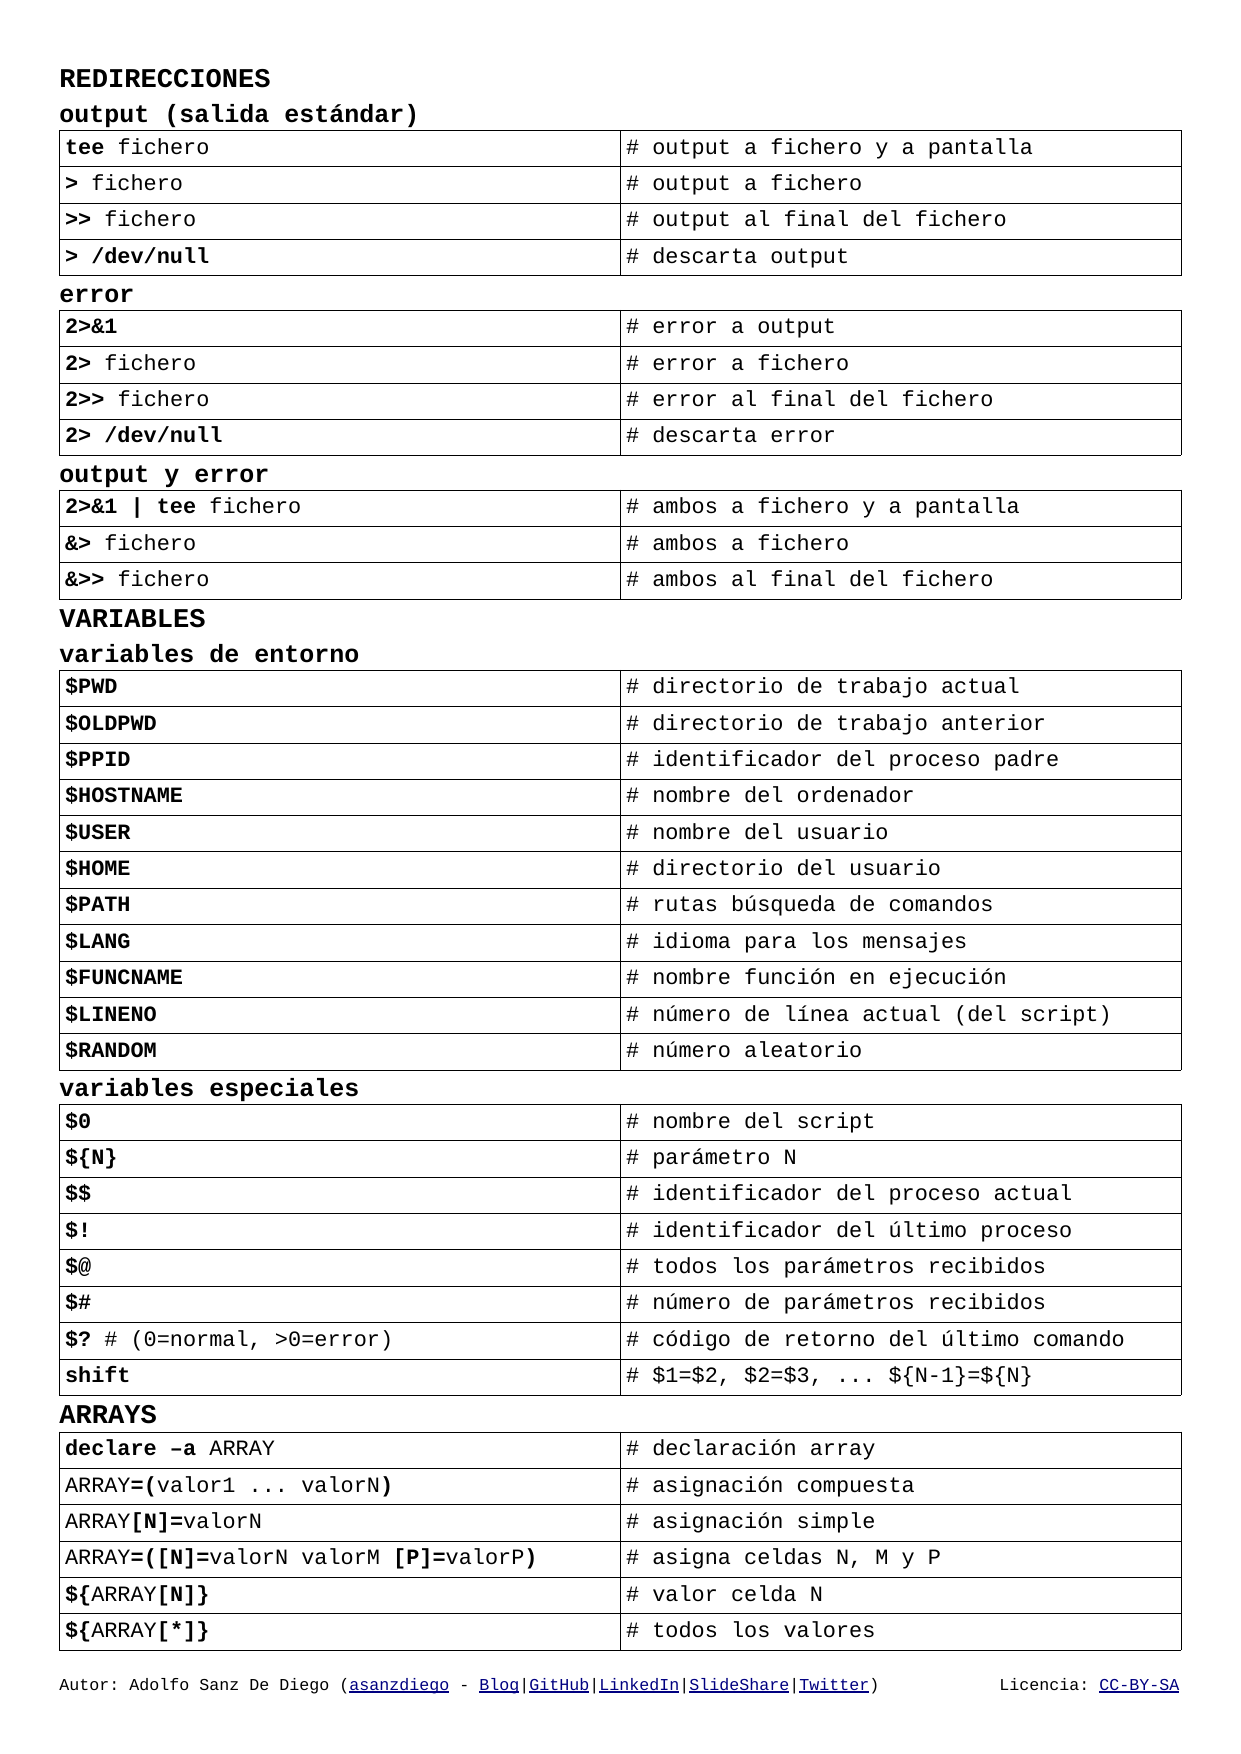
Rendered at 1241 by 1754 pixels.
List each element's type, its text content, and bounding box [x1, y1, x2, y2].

table_cell ARRAY=(valor1 ... valorN) [60, 1469, 620, 1504]
table_cell $# [60, 1287, 620, 1322]
table_cell $LANG [60, 925, 620, 961]
table_cell >> fichero [60, 204, 620, 239]
table_cell # descarta output [621, 240, 1181, 275]
table_cell # número de parámetros recibidos [621, 1287, 1181, 1322]
table_cell # identificador del proceso actual [621, 1178, 1181, 1213]
table_cell $HOME [60, 852, 620, 888]
table_cell # nombre del usuario [621, 816, 1181, 851]
table_cell $HOSTNAME [60, 780, 620, 815]
table_header # error a output [621, 311, 1181, 346]
table_cell shift [60, 1360, 620, 1395]
table_cell # error a fichero [621, 347, 1181, 382]
table_cell # parámetro N [621, 1141, 1181, 1177]
table_cell # rutas búsqueda de comandos [621, 889, 1181, 924]
table_cell $$ [60, 1178, 620, 1213]
subtitle Arrays [59, 1401, 1181, 1432]
table_cell # nombre del ordenador [621, 780, 1181, 815]
table_cell # asignación compuesta [621, 1469, 1181, 1504]
subtitle error [59, 281, 1181, 310]
table_cell $PATH [60, 889, 620, 924]
table_cell # ambos al final del fichero [621, 563, 1181, 599]
table_header tee fichero [60, 131, 620, 166]
table_cell &> fichero [60, 527, 620, 562]
table_cell # $1=$2, $2=$3, ... ${N-1}=${N} [621, 1360, 1181, 1395]
table_cell 2> fichero [60, 347, 620, 382]
table_cell ARRAY=([N]=valorN valorM [P]=valorP) [60, 1542, 620, 1577]
table_cell # error al final del fichero [621, 384, 1181, 419]
table_cell # asignación simple [621, 1505, 1181, 1541]
table_header # declaración array [621, 1433, 1181, 1468]
subtitle Variables [59, 605, 1181, 635]
table_cell # número de línea actual (del script) [621, 998, 1181, 1033]
table_cell # código de retorno del último comando [621, 1323, 1181, 1358]
table_header $PWD [60, 671, 620, 706]
table_cell # output a fichero [621, 167, 1181, 203]
table_cell > /dev/null [60, 240, 620, 275]
table_cell 2>> fichero [60, 384, 620, 419]
table_cell $LINENO [60, 998, 620, 1033]
table_cell # todos los valores [621, 1614, 1181, 1650]
table_header # directorio de trabajo actual [621, 671, 1181, 706]
subtitle output y error [59, 461, 1181, 489]
table_cell $! [60, 1214, 620, 1249]
table_cell # número aleatorio [621, 1034, 1181, 1069]
table_header 2>&1 [60, 311, 620, 346]
table_cell ${ARRAY[*]} [60, 1614, 620, 1650]
table_cell $? # (0=normal, >0=error) [60, 1323, 620, 1358]
table_header # ambos a fichero y a pantalla [621, 491, 1181, 526]
subtitle variables especiales [59, 1076, 1181, 1104]
table_header 2>&1 | tee fichero [60, 491, 620, 526]
table_cell $RANDOM [60, 1034, 620, 1069]
table_cell $PPID [60, 744, 620, 779]
subtitle variables de entorno [59, 641, 1181, 670]
table_cell > fichero [60, 167, 620, 203]
table_cell # todos los parámetros recibidos [621, 1250, 1181, 1286]
table_cell $@ [60, 1250, 620, 1286]
table_cell # descarta error [621, 420, 1181, 455]
table_cell # identificador del último proceso [621, 1214, 1181, 1249]
table_cell &>> fichero [60, 563, 620, 599]
table_header # output a fichero y a pantalla [621, 131, 1181, 166]
table_cell # asigna celdas N, M y P [621, 1542, 1181, 1577]
table_cell ARRAY[N]=valorN [60, 1505, 620, 1541]
table_cell 2> /dev/null [60, 420, 620, 455]
table_cell $FUNCNAME [60, 962, 620, 997]
table_cell # directorio de trabajo anterior [621, 707, 1181, 742]
table_header declare –a ARRAY [60, 1433, 620, 1468]
table_cell # ambos a fichero [621, 527, 1181, 562]
table_cell # valor celda N [621, 1578, 1181, 1613]
table_cell # idioma para los mensajes [621, 925, 1181, 961]
table_header $0 [60, 1105, 620, 1140]
table_header # nombre del script [621, 1105, 1181, 1140]
subtitle output (salida estándar) [59, 102, 1181, 130]
table_cell ${ARRAY[N]} [60, 1578, 620, 1613]
table_cell # identificador del proceso padre [621, 744, 1181, 779]
table_cell $USER [60, 816, 620, 851]
subtitle Redirecciones [59, 65, 1181, 96]
table_cell # directorio del usuario [621, 852, 1181, 888]
table_cell $OLDPWD [60, 707, 620, 742]
table_cell # nombre función en ejecución [621, 962, 1181, 997]
table_cell # output al final del fichero [621, 204, 1181, 239]
table_cell ${N} [60, 1141, 620, 1177]
